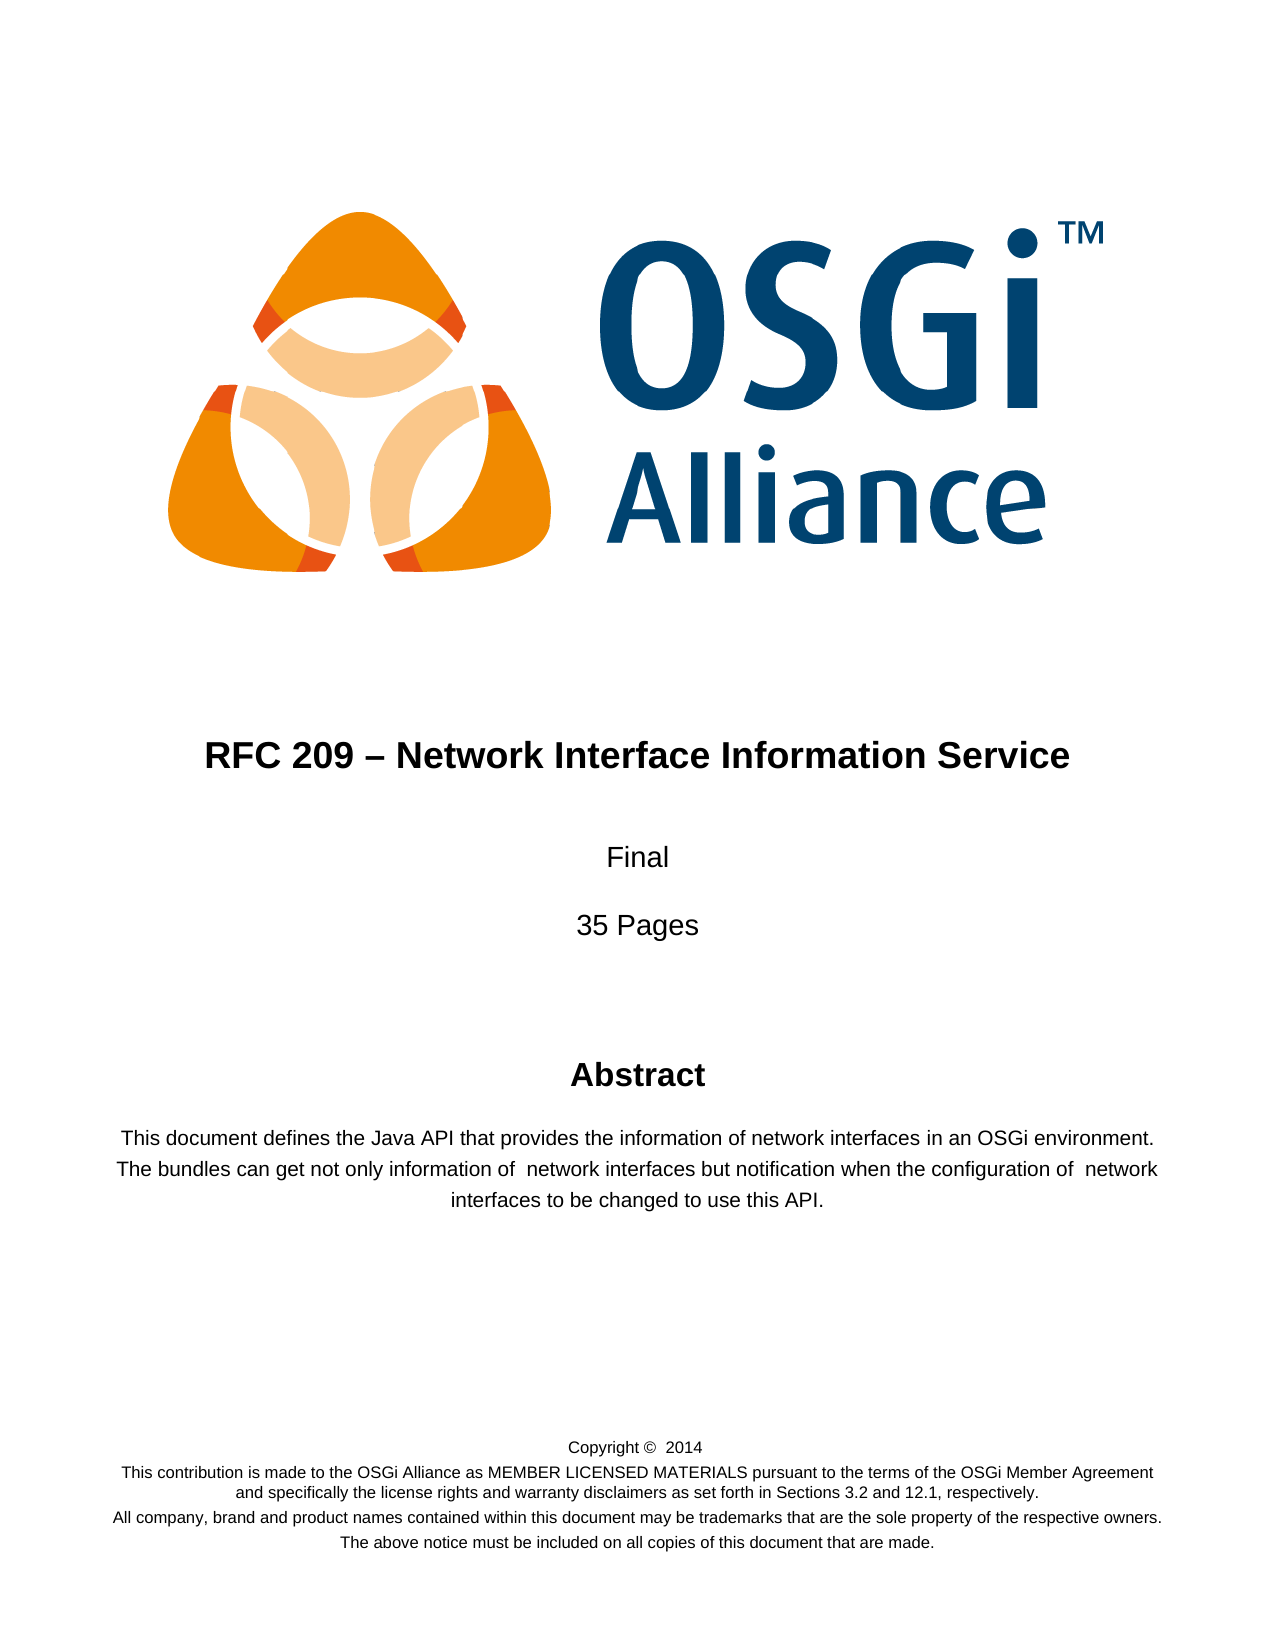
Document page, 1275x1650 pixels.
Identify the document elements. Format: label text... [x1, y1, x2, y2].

title RFC 209 – Network Interface Information Service [112, 733, 1162, 776]
text Abstract [112, 1055, 1162, 1093]
picture [112, 158, 1163, 626]
text This document defines the Java API that provides the information of network interfaces in an OSGi environment. The bundles can get not only information of network interfaces but notification when the configuration of network interfaces to be changed to use this API. [112, 1118, 1162, 1212]
title Final 35 Pages [112, 841, 1162, 941]
